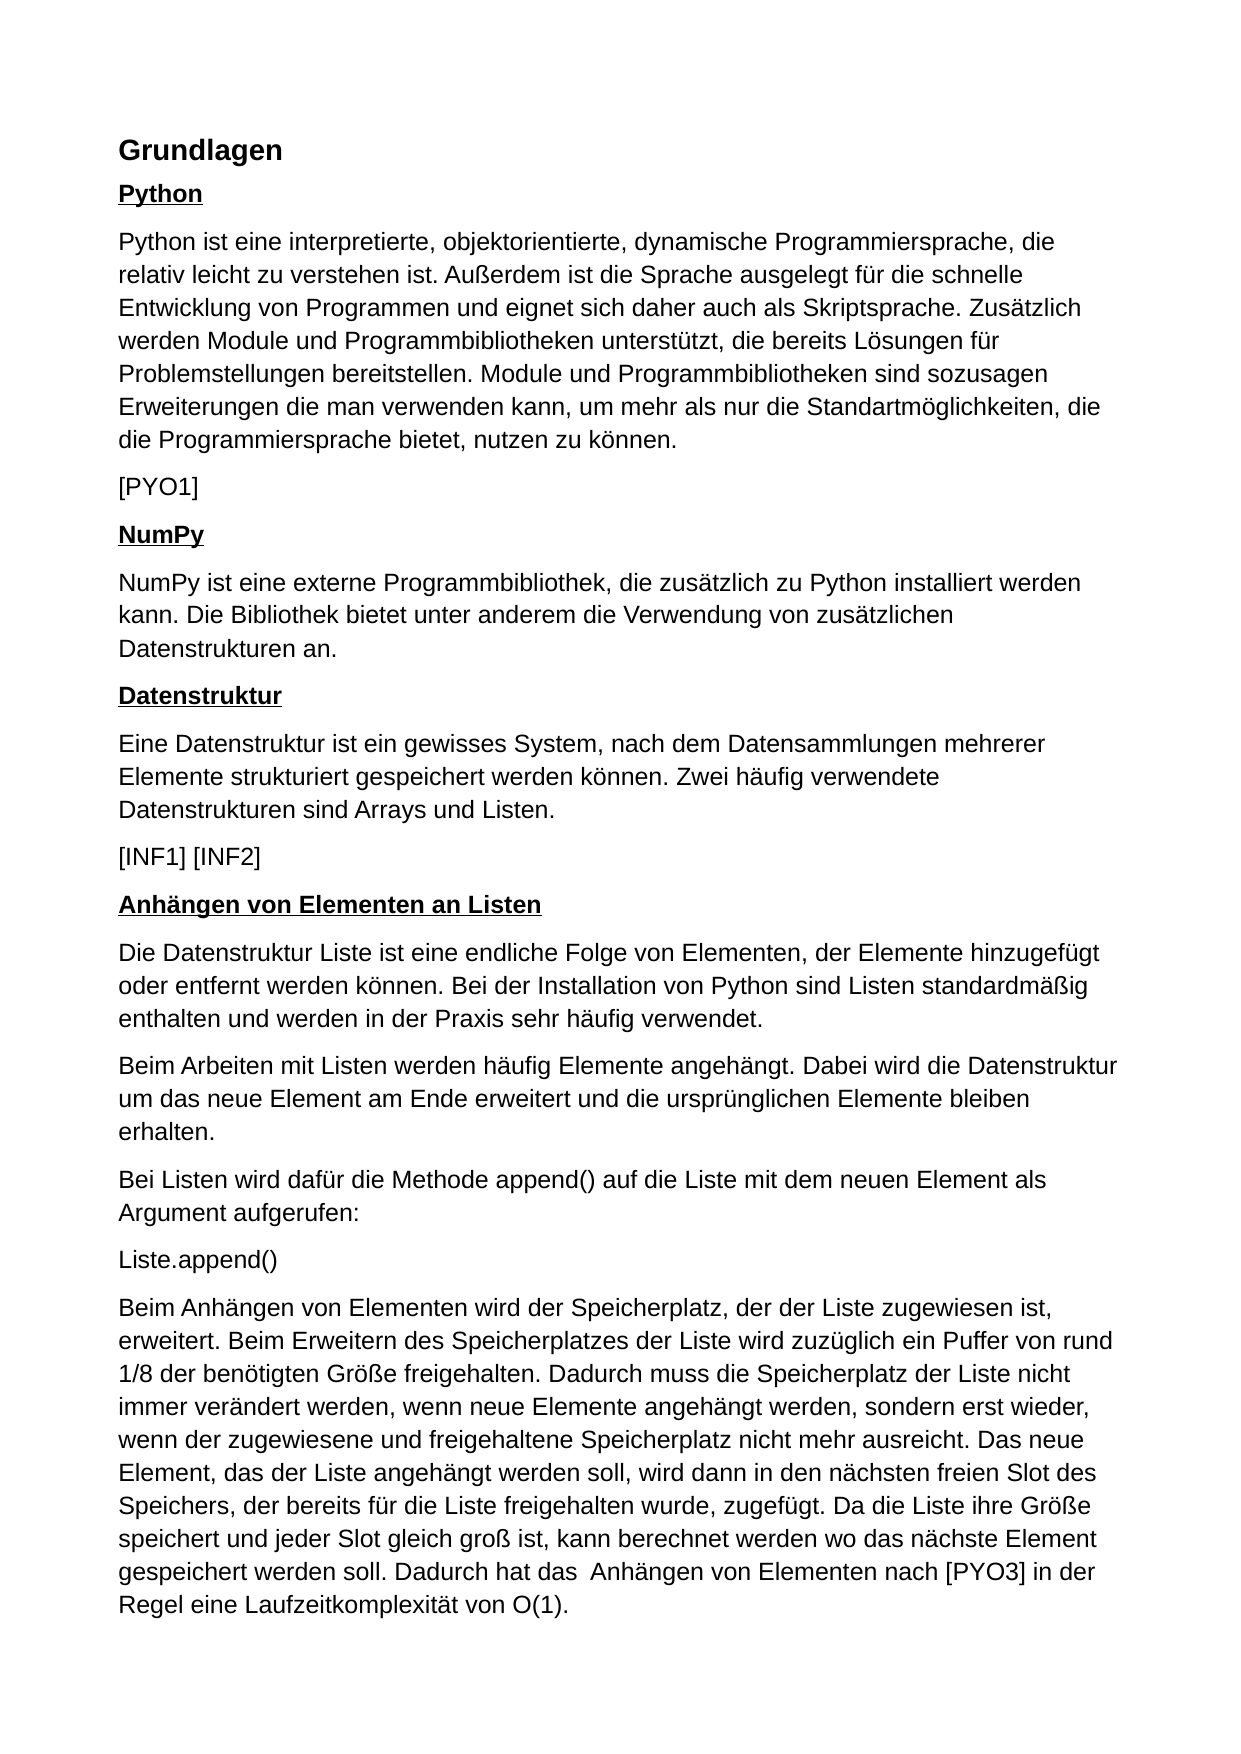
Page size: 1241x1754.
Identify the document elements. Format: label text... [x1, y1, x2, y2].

text Eine Datenstruktur ist ein gewisses System, nach dem Datensammlungen mehrerer Elemente strukturiert gespeichert werden können. Zwei häufig verwendete Datenstrukturen sind Arrays und Listen. [118, 729, 1122, 823]
text Bei Listen wird dafür die Methode append() auf die Liste mit dem neuen Element als Argument aufgerufen: [118, 1165, 1122, 1227]
text Liste.append() [118, 1246, 1122, 1274]
text [INF1] [INF2] [118, 842, 1122, 871]
text NumPy [118, 520, 1122, 549]
subtitle Grundlagen [118, 133, 1122, 166]
text Die Datenstruktur Liste ist eine endliche Folge von Elementen, der Elemente hinzugefügt oder entfernt werden können. Bei der Installation von Python sind Listen standardmäßig enthalten und werden in der Praxis sehr häufig verwendet. [118, 938, 1122, 1032]
text NumPy ist eine externe Programmbibliothek, die zusätzlich zu Python installiert werden kann. Die Bibliothek bietet unter anderem die Verwendung von zusätzlichen Datenstrukturen an. [118, 567, 1122, 662]
text Datenstruktur [118, 681, 1122, 710]
text [PYO1] [118, 472, 1122, 501]
text Anhängen von Elementen an Listen [118, 890, 1122, 919]
text Python [118, 179, 1122, 208]
text Python ist eine interpretierte, objektorientierte, dynamische Programmiersprache, die relativ leicht zu verstehen ist. Außerdem ist die Sprache ausgelegt für die schnelle Entwicklung von Programmen und eignet sich daher auch als Skriptsprache. Zusätzlich werden Module und Programmbibliotheken unterstützt, die bereits Lösungen für Problemstellungen bereitstellen. Module und Programmbibliotheken sind sozusagen Erweiterungen die man verwenden kann, um mehr als nur die Standartmöglichkeiten, die die Programmiersprache bietet, nutzen zu können. [118, 227, 1122, 453]
text Beim Arbeiten mit Listen werden häufig Elemente angehängt. Dabei wird die Datenstruktur um das neue Element am Ende erweitert und die ursprünglichen Elemente bleiben erhalten. [118, 1051, 1122, 1146]
text Beim Anhängen von Elementen wird der Speicherplatz, der der Liste zugewiesen ist, erweitert. Beim Erweitern des Speicherplatzes der Liste wird zuzüglich ein Puffer von rund 1/8 der benötigten Größe freigehalten. Dadurch muss die Speicherplatz der Liste nicht immer verändert werden, wenn neue Elemente angehängt werden, sondern erst wieder, wenn der zugewiesene und freigehaltene Speicherplatz nicht mehr ausreicht. Das neue Element, das der Liste angehängt werden soll, wird dann in den nächsten freien Slot des Speichers, der bereits für die Liste freigehalten wurde, zugefügt. Da die Liste ihre Größe speichert und jeder Slot gleich groß ist, kann berechnet werden wo das nächste Element gespeichert werden soll. Dadurch hat das Anhängen von Elementen nach [PYO3] in der Regel eine Laufzeitkomplexität von O(1). [118, 1293, 1122, 1619]
